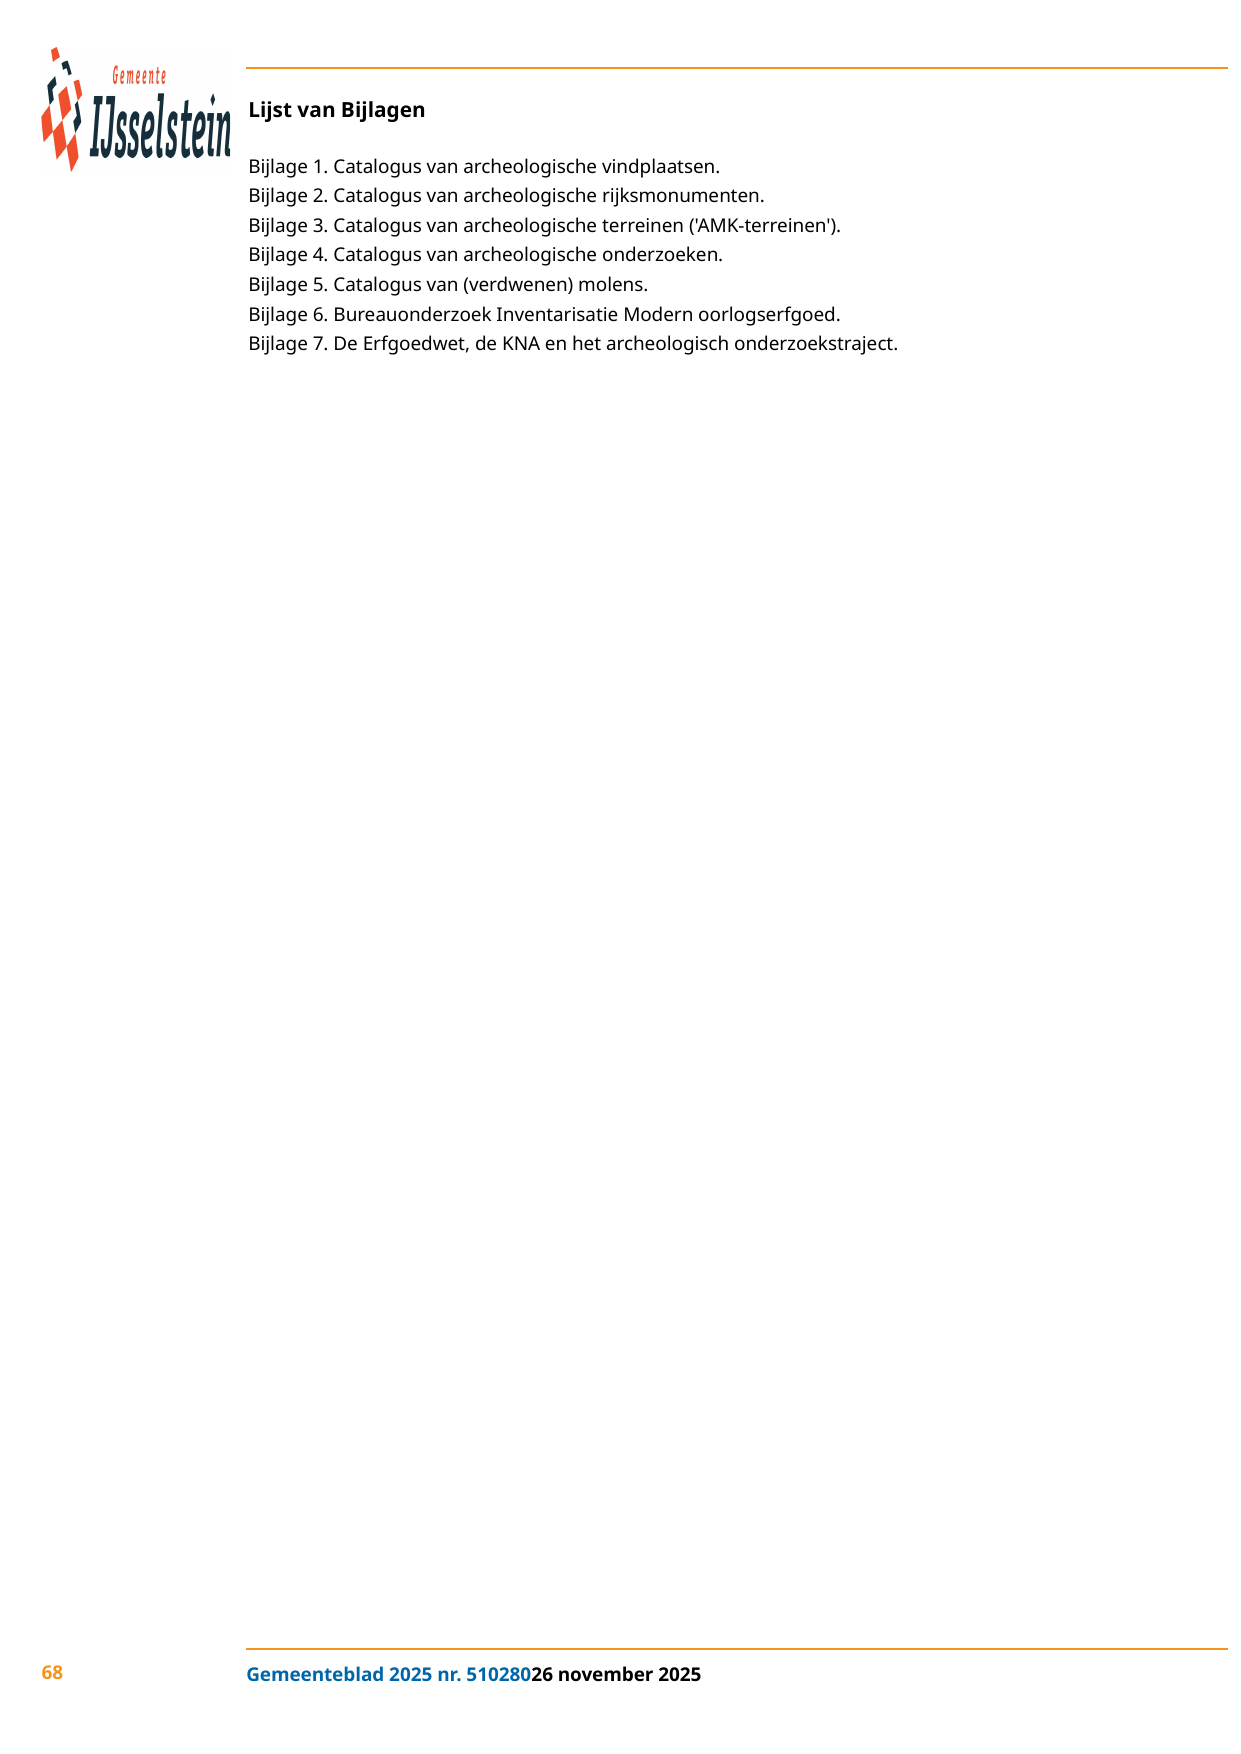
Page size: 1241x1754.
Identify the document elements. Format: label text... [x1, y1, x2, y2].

text Bijlage 2. Catalogus van archeologische rijksmonumenten. [248, 182, 1152, 208]
text Bijlage 7. De Erfgoedwet, de KNA en het archeologisch onderzoekstraject. [248, 330, 1152, 356]
text Bijlage 1. Catalogus van archeologische vindplaatsen. [248, 153, 1152, 179]
text Bijlage 3. Catalogus van archeologische terreinen ('AMK-terreinen'). [248, 212, 1152, 238]
text Bijlage 5. Catalogus van (verdwenen) molens. [248, 271, 1152, 297]
text Bijlage 6. Bureauonderzoek Inventarisatie Modern oorlogserfgoed. [248, 301, 1152, 327]
text Lijst van Bijlagen [248, 95, 1152, 123]
text Bijlage 4. Catalogus van archeologische onderzoeken. [248, 242, 1152, 267]
picture [41, 47, 231, 172]
